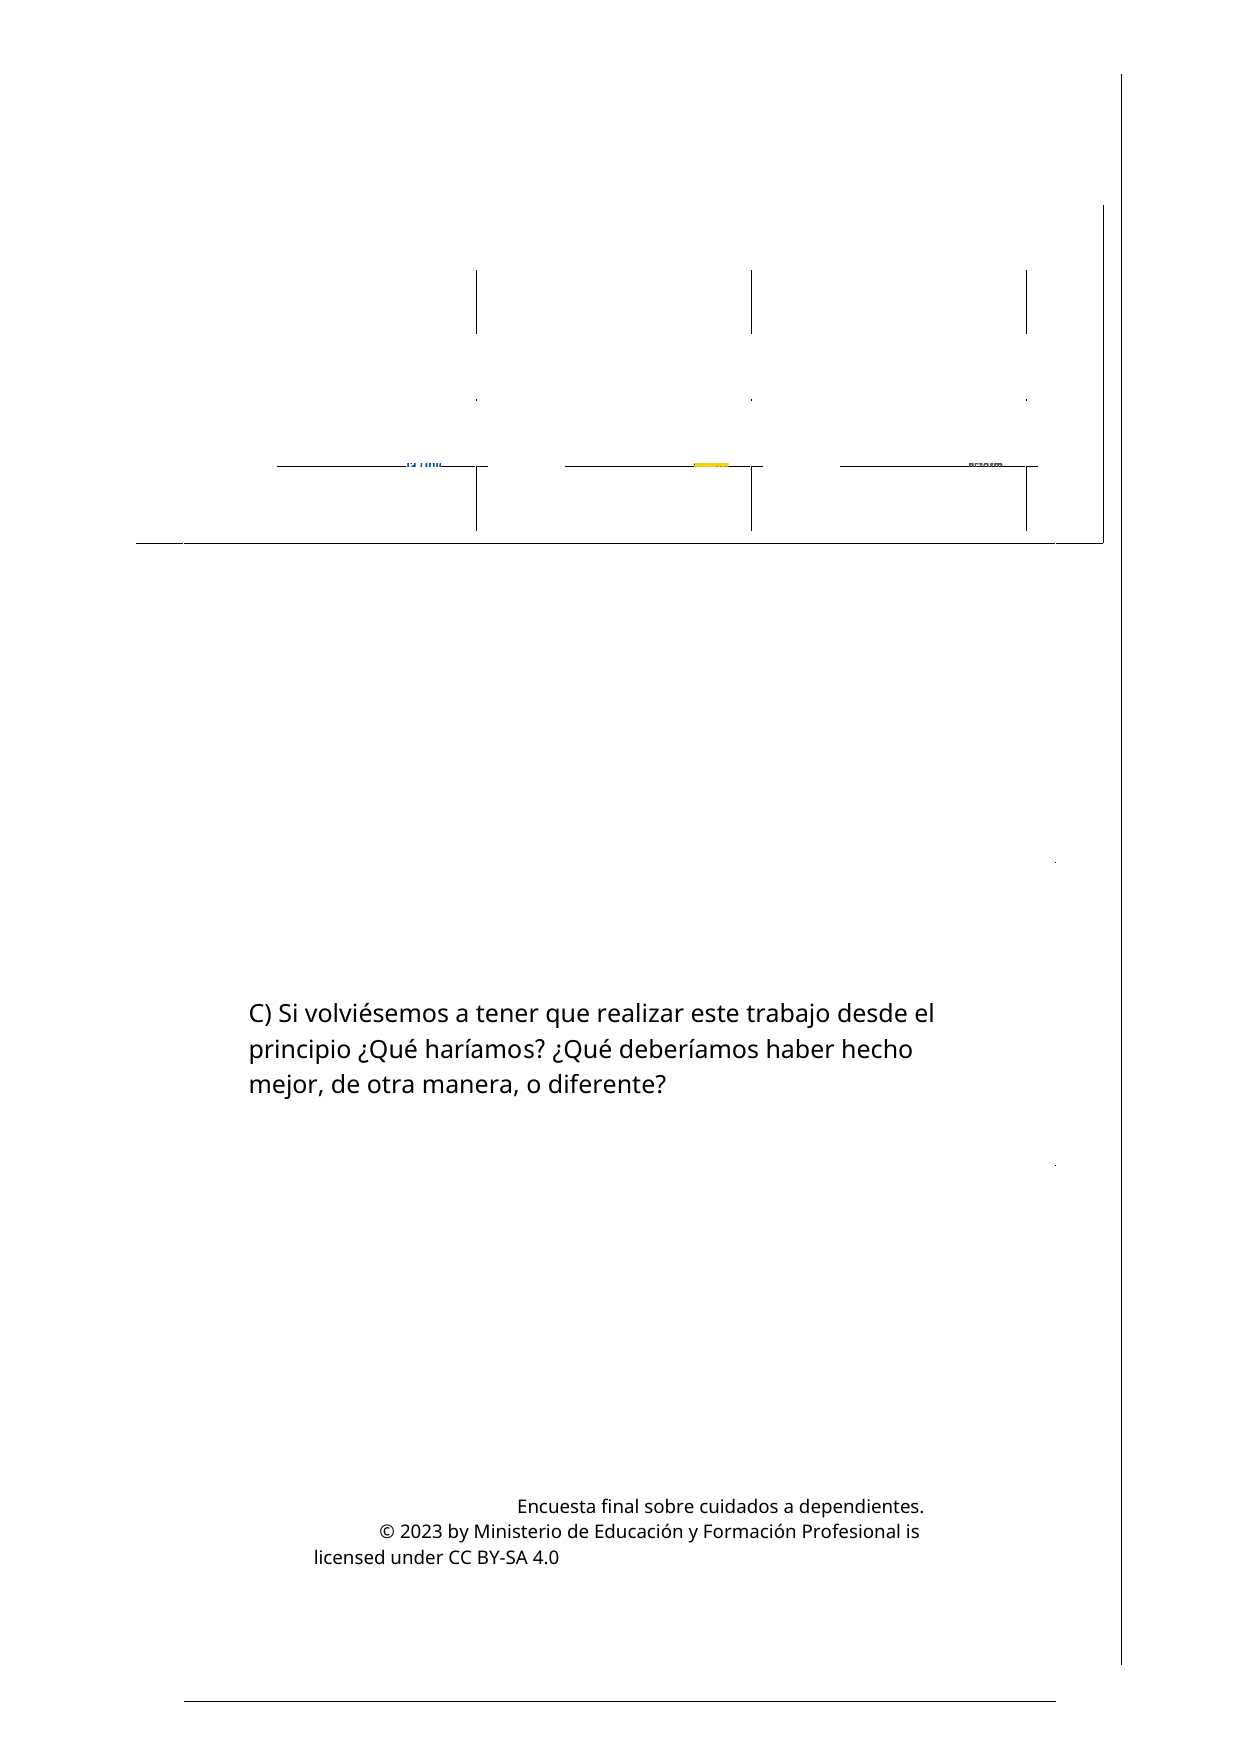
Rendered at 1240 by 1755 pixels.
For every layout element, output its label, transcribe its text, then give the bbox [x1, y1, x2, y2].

text C) Si volviésemos a tener que realizar este trabajo desde el principio ¿Qué haríamos? ¿Qué deberíamos haber hecho mejor, de otra manera, o diferente? [184, 931, 1055, 1165]
